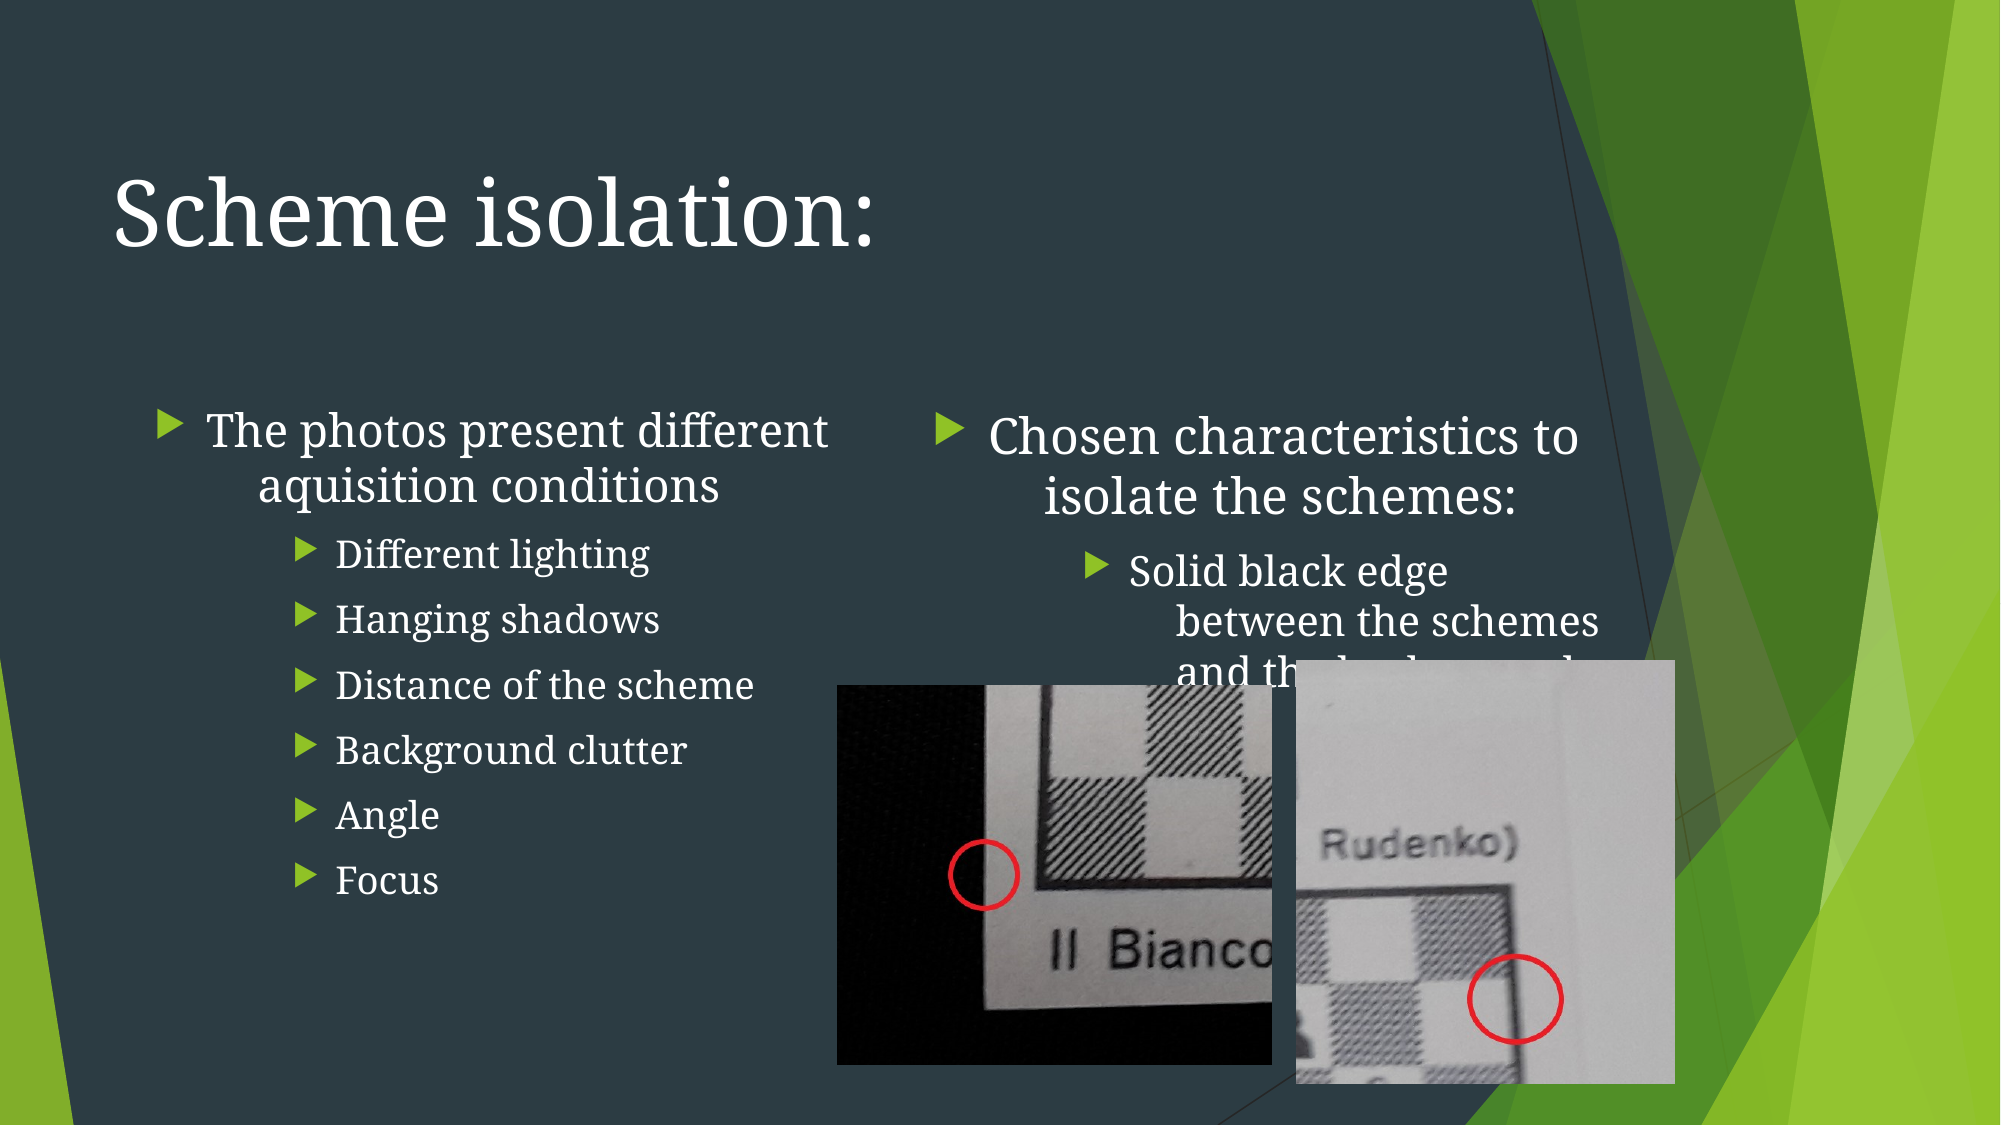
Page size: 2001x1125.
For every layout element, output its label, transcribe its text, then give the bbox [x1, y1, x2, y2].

list The photos present different aquisition conditions Different lighting Hanging shadows Distance of the scheme Background clutter Angle Focus [139, 393, 848, 956]
title Scheme isolation: [97, 147, 1508, 291]
picture [837, 685, 1272, 1065]
picture [1296, 660, 1675, 1084]
text_box Chosen characteristics to isolate the schemes: Solid black edge between the schemes and the background [917, 396, 1626, 876]
